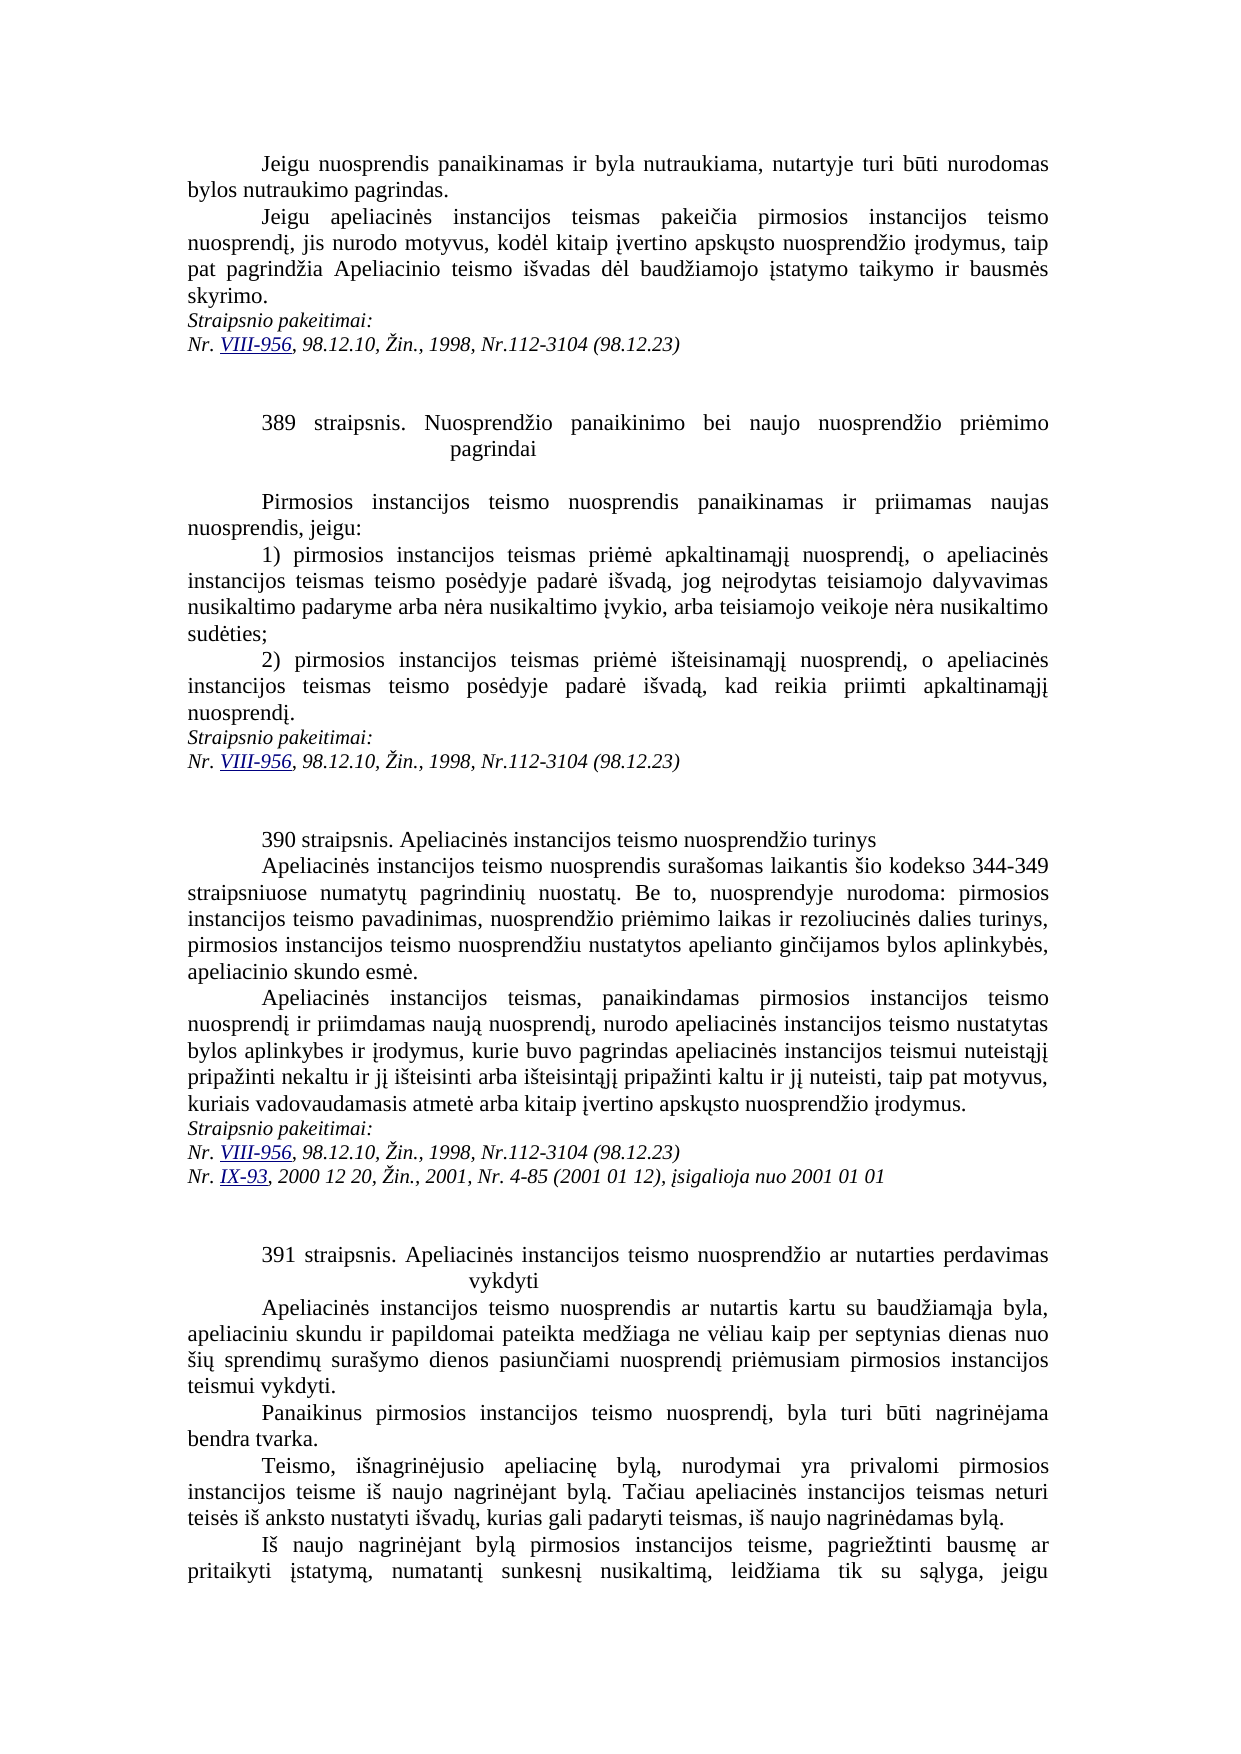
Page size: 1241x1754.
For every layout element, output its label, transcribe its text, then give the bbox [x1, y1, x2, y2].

text Jeigu apeliacinės instancijos teismas pakeičia pirmosios instancijos teismo nuosprendį, jis nurodo motyvus, kodėl kitaip įvertino apskųsto nuosprendžio įrodymus, taip pat pagrindžia Apeliacinio teismo išvadas dėl baudžiamojo įstatymo taikymo ir bausmės skyrimo. [187, 203, 1050, 308]
text Straipsnio pakeitimai: [187, 308, 1050, 332]
text 391 straipsnis. Apeliacinės instancijos teismo nuosprendžio ar nutarties perdavimas vykdyti [261, 1241, 1050, 1293]
text Pirmosios instancijos teismo nuosprendis panaikinamas ir priimamas naujas nuosprendis, jeigu: [187, 488, 1050, 541]
text Jeigu nuosprendis panaikinamas ir byla nutraukiama, nutartyje turi būti nurodomas bylos nutraukimo pagrindas. [187, 150, 1050, 203]
text Apeliacinės instancijos teismo nuosprendis surašomas laikantis šio kodekso 344-349 straipsniuose numatytų pagrindinių nuostatų. Be to, nuosprendyje nurodoma: pirmosios instancijos teismo pavadinimas, nuosprendžio priėmimo laikas ir rezoliucinės dalies turinys, pirmosios instancijos teismo nuosprendžiu nustatytos apelianto ginčijamos bylos aplinkybės, apeliacinio skundo esmė. [187, 852, 1050, 984]
text Apeliacinės instancijos teismas, panaikindamas pirmosios instancijos teismo nuosprendį ir priimdamas naują nuosprendį, nurodo apeliacinės instancijos teismo nustatytas bylos aplinkybes ir įrodymus, kurie buvo pagrindas apeliacinės instancijos teismui nuteistąjį pripažinti nekaltu ir jį išteisinti arba išteisintąjį pripažinti kaltu ir jį nuteisti, taip pat motyvus, kuriais vadovaudamasis atmetė arba kitaip įvertino apskųsto nuosprendžio įrodymus. [187, 984, 1050, 1116]
text 1) pirmosios instancijos teismas priėmė apkaltinamąjį nuosprendį, o apeliacinės instancijos teismas teismo posėdyje padarė išvadą, jog neįrodytas teisiamojo dalyvavimas nusikaltimo padaryme arba nėra nusikaltimo įvykio, arba teisiamojo veikoje nėra nusikaltimo sudėties; [187, 541, 1050, 646]
text 2) pirmosios instancijos teismas priėmė išteisinamąjį nuosprendį, o apeliacinės instancijos teismas teismo posėdyje padarė išvadą, kad reikia priimti apkaltinamąjį nuosprendį. [187, 646, 1050, 725]
text Panaikinus pirmosios instancijos teismo nuosprendį, byla turi būti nagrinėjama bendra tvarka. [187, 1399, 1050, 1452]
text Straipsnio pakeitimai: [187, 1116, 1050, 1140]
text Iš naujo nagrinėjant bylą pirmosios instancijos teisme, pagriežtinti bausmę ar pritaikyti įstatymą, numatantį sunkesnį nusikaltimą, leidžiama tik su sąlyga, jeigu [187, 1531, 1050, 1583]
text Nr. VIII-956, 98.12.10, Žin., 1998, Nr.112-3104 (98.12.23) [187, 332, 1050, 356]
text 390 straipsnis. Apeliacinės instancijos teismo nuosprendžio turinys [187, 826, 1050, 852]
text Nr. IX-93, 2000 12 20, Žin., 2001, Nr. 4-85 (2001 01 12), įsigalioja nuo 2001 01 01 [187, 1164, 1050, 1188]
text 389 straipsnis. Nuosprendžio panaikinimo bei naujo nuosprendžio priėmimo pagrindai [261, 409, 1050, 462]
text Straipsnio pakeitimai: [187, 725, 1050, 749]
text Apeliacinės instancijos teismo nuosprendis ar nutartis kartu su baudžiamąja byla, apeliaciniu skundu ir papildomai pateikta medžiaga ne vėliau kaip per septynias dienas nuo šių sprendimų surašymo dienos pasiunčiami nuosprendį priėmusiam pirmosios instancijos teismui vykdyti. [187, 1293, 1050, 1399]
text Nr. VIII-956, 98.12.10, Žin., 1998, Nr.112-3104 (98.12.23) [187, 749, 1050, 773]
text Nr. VIII-956, 98.12.10, Žin., 1998, Nr.112-3104 (98.12.23) [187, 1140, 1050, 1164]
text Teismo, išnagrinėjusio apeliacinę bylą, nurodymai yra privalomi pirmosios instancijos teisme iš naujo nagrinėjant bylą. Tačiau apeliacinės instancijos teismas neturi teisės iš anksto nustatyti išvadų, kurias gali padaryti teismas, iš naujo nagrinėdamas bylą. [187, 1452, 1050, 1531]
